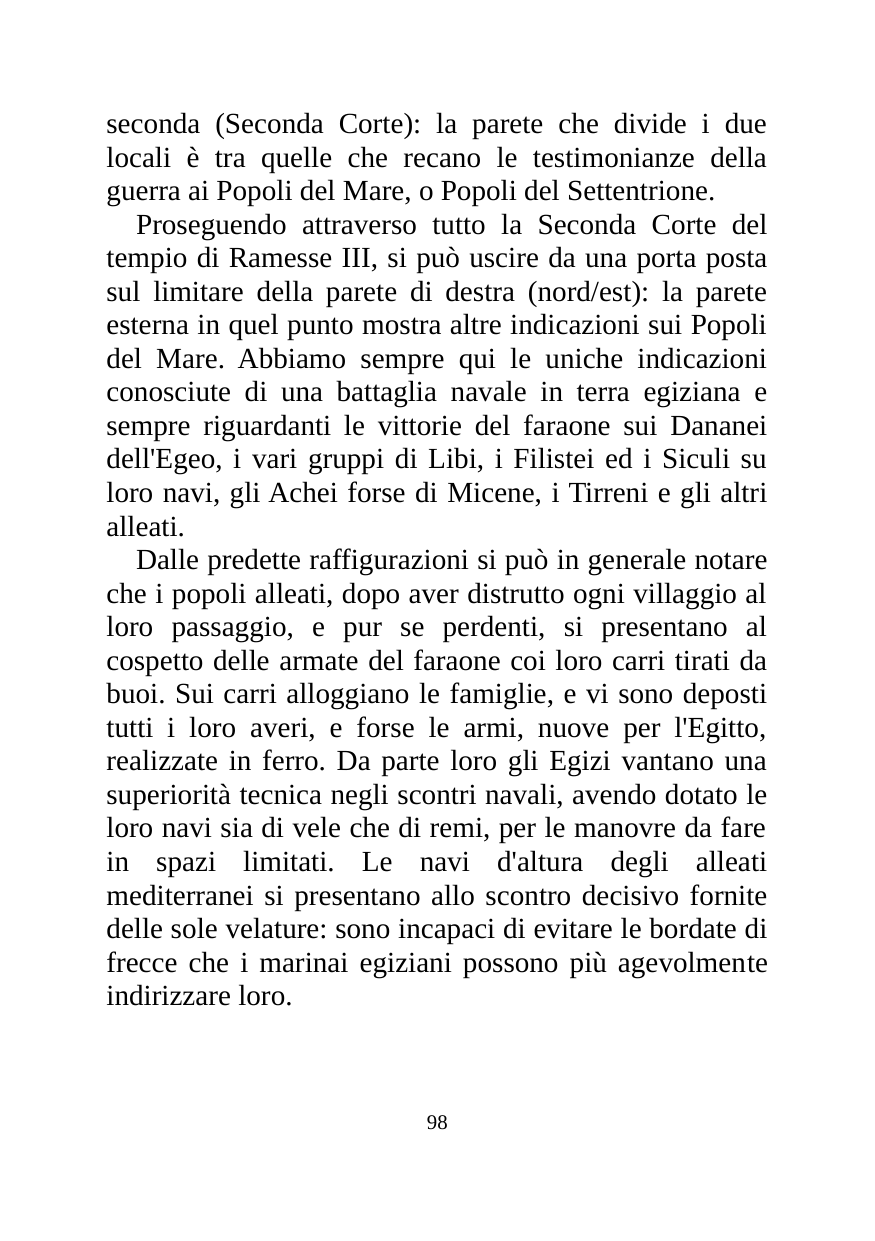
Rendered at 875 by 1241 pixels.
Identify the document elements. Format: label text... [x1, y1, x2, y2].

text Proseguendo attraverso tutto la Seconda Corte del tempio di Ramesse III, si può uscire da una porta posta sul limitare della parete di destra (nord/est): la parete esterna in quel punto mostra altre indicazioni sui Popoli del Mare. Abbiamo sempre qui le uniche indicazioni conosciute di una battaglia navale in terra egiziana e sempre riguardanti le vittorie del faraone sui Dananei dell'Egeo, i vari gruppi di Libi, i Filistei ed i Siculi su loro navi, gli Achei forse di Micene, i Tirreni e gli altri alleati. [106, 207, 768, 542]
text seconda (Seconda Corte): la parete che divide i due locali è tra quelle che recano le testimonianze della guerra ai Popoli del Mare, o Popoli del Settentrione. [106, 106, 768, 207]
text Dalle predette raffigurazioni si può in generale notare che i popoli alleati, dopo aver distrutto ogni villaggio al loro passaggio, e pur se perdenti, si presentano al cospetto delle armate del faraone coi loro carri tirati da buoi. Sui carri alloggiano le famiglie, e vi sono deposti tutti i loro averi, e forse le armi, nuove per l'Egitto, realizzate in ferro. Da parte loro gli Egizi vantano una superiorità tecnica negli scontri navali, avendo dotato le loro navi sia di vele che di remi, per le manovre da fare in spazi limitati. Le navi d'altura degli alleati mediterranei si presentano allo scontro decisivo fornite delle sole velature: sono incapaci di evitare le bordate di frecce che i marinai egiziani possono più agevolmente indirizzare loro. [106, 542, 768, 1012]
